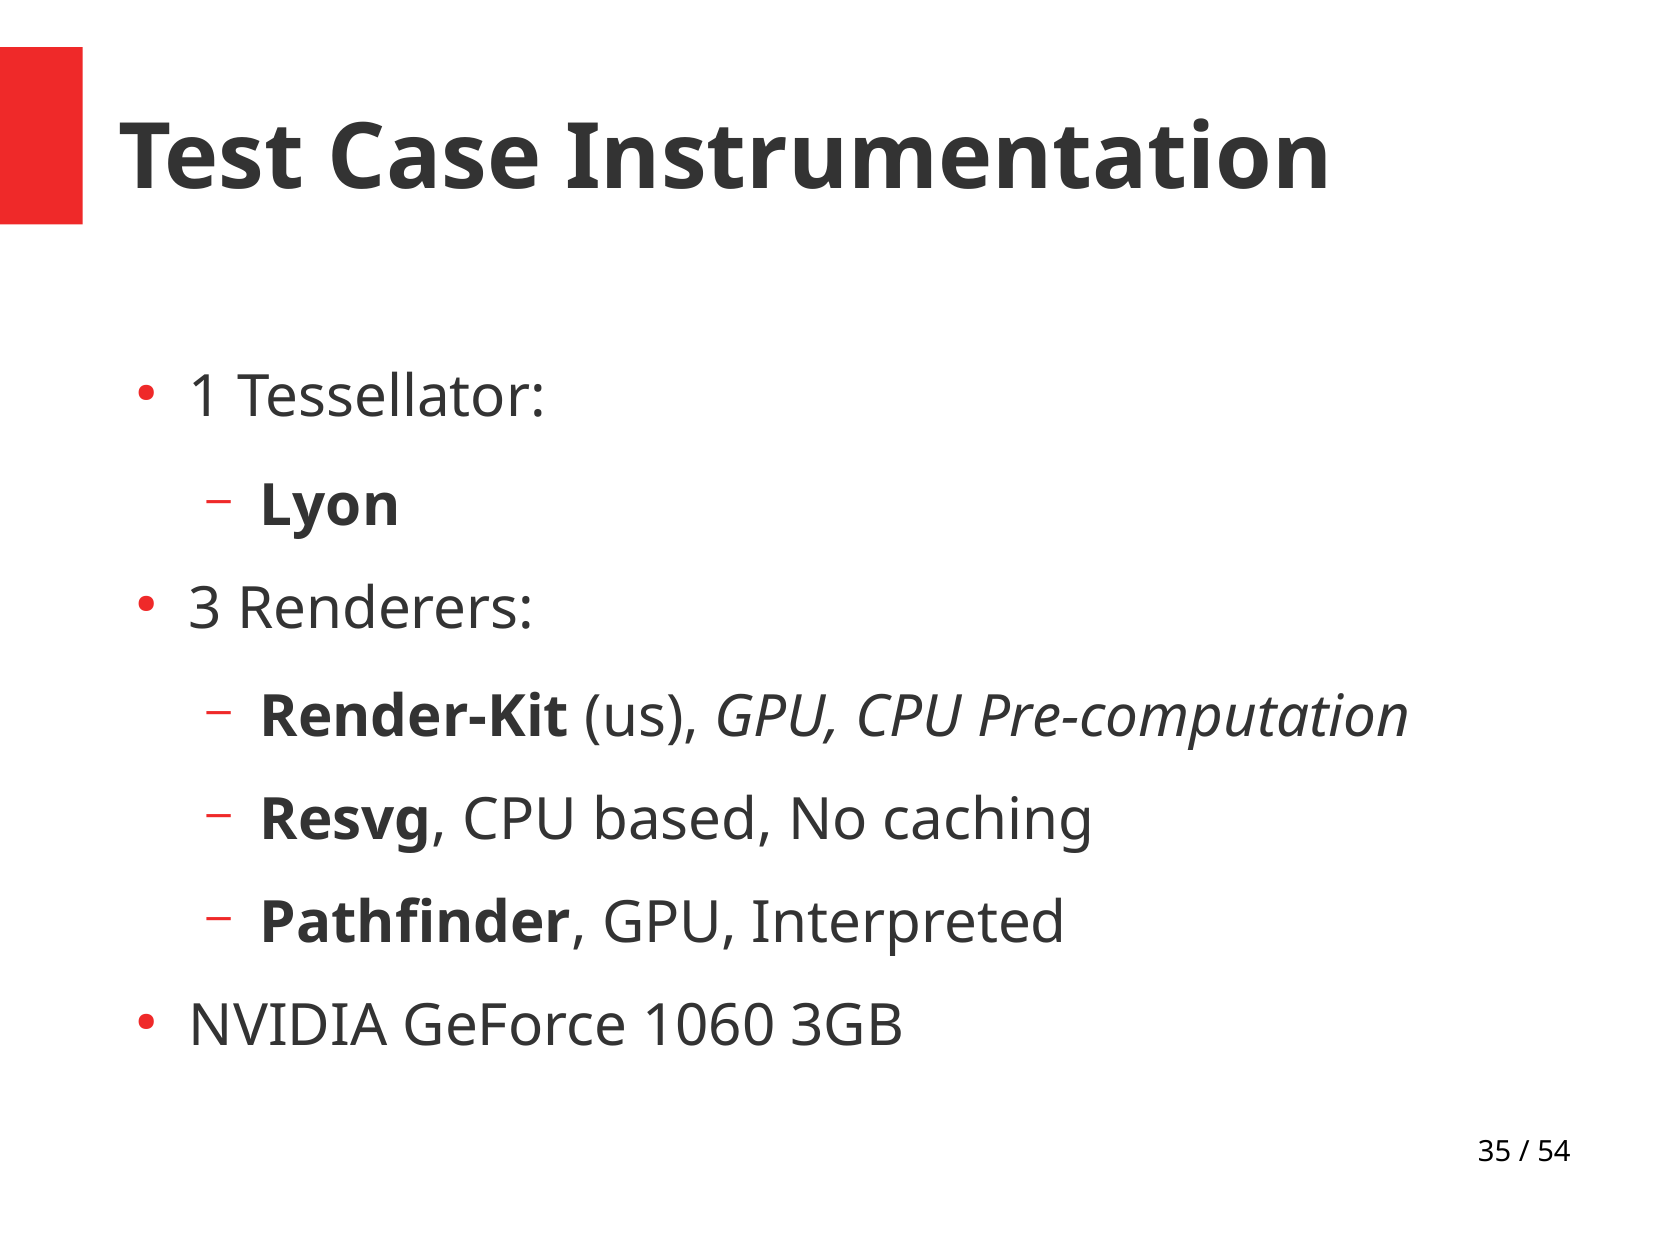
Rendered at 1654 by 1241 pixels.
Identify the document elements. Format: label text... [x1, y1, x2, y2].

title Test Case Instrumentation [118, 49, 1571, 257]
list 1 Tessellator: Lyon 3 Renderers: Render-Kit (us), GPU, CPU Pre-computation Resvg, CPU based, No caching Pathfinder, GPU, Interpreted NVIDIA GeForce 1060 3GB [118, 354, 1536, 1074]
